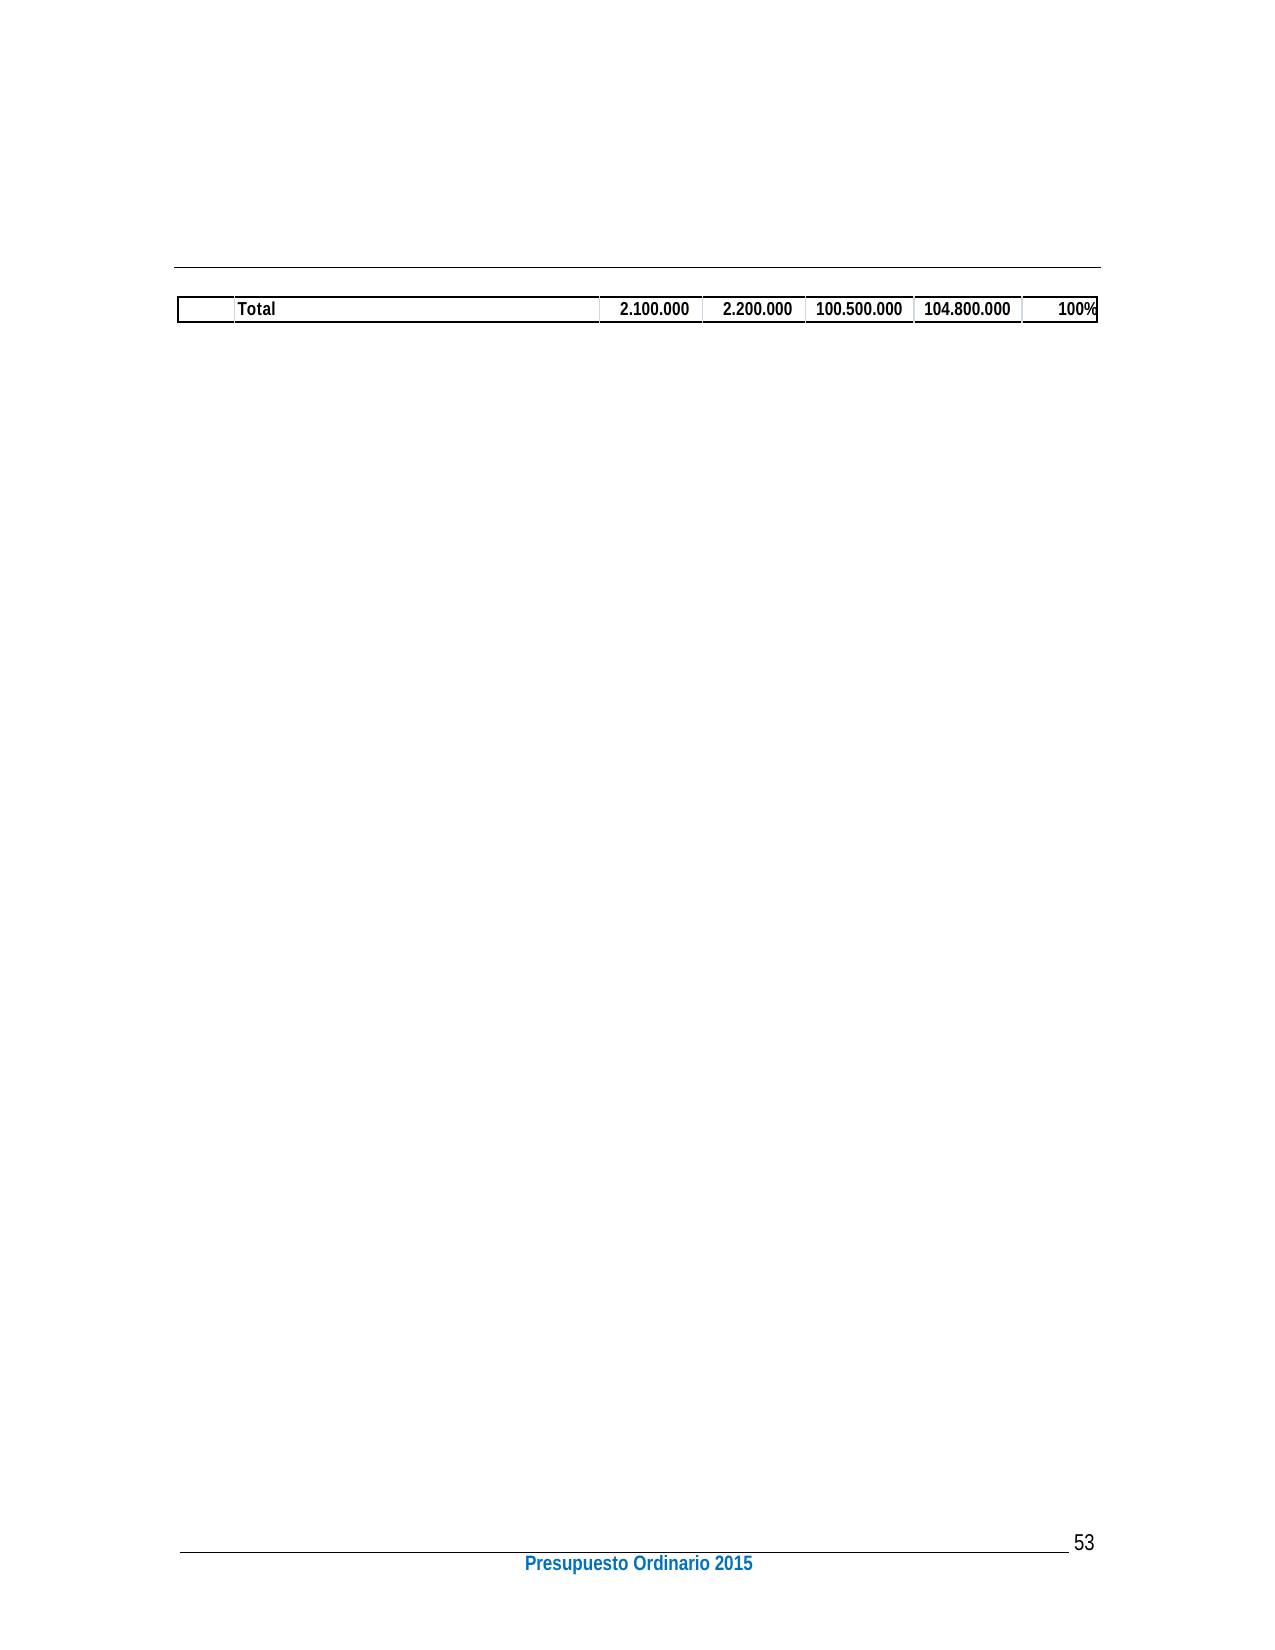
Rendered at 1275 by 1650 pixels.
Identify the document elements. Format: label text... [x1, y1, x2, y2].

table_cell 100.500.000 [806, 298, 913, 321]
table_cell 2.200.000 [703, 298, 805, 321]
table_cell 2.100.000 [600, 298, 702, 321]
table_cell Total [235, 298, 599, 321]
table_cell 100% [1023, 298, 1096, 321]
table_cell 104.800.000 [915, 298, 1021, 321]
table_cell [179, 298, 234, 321]
